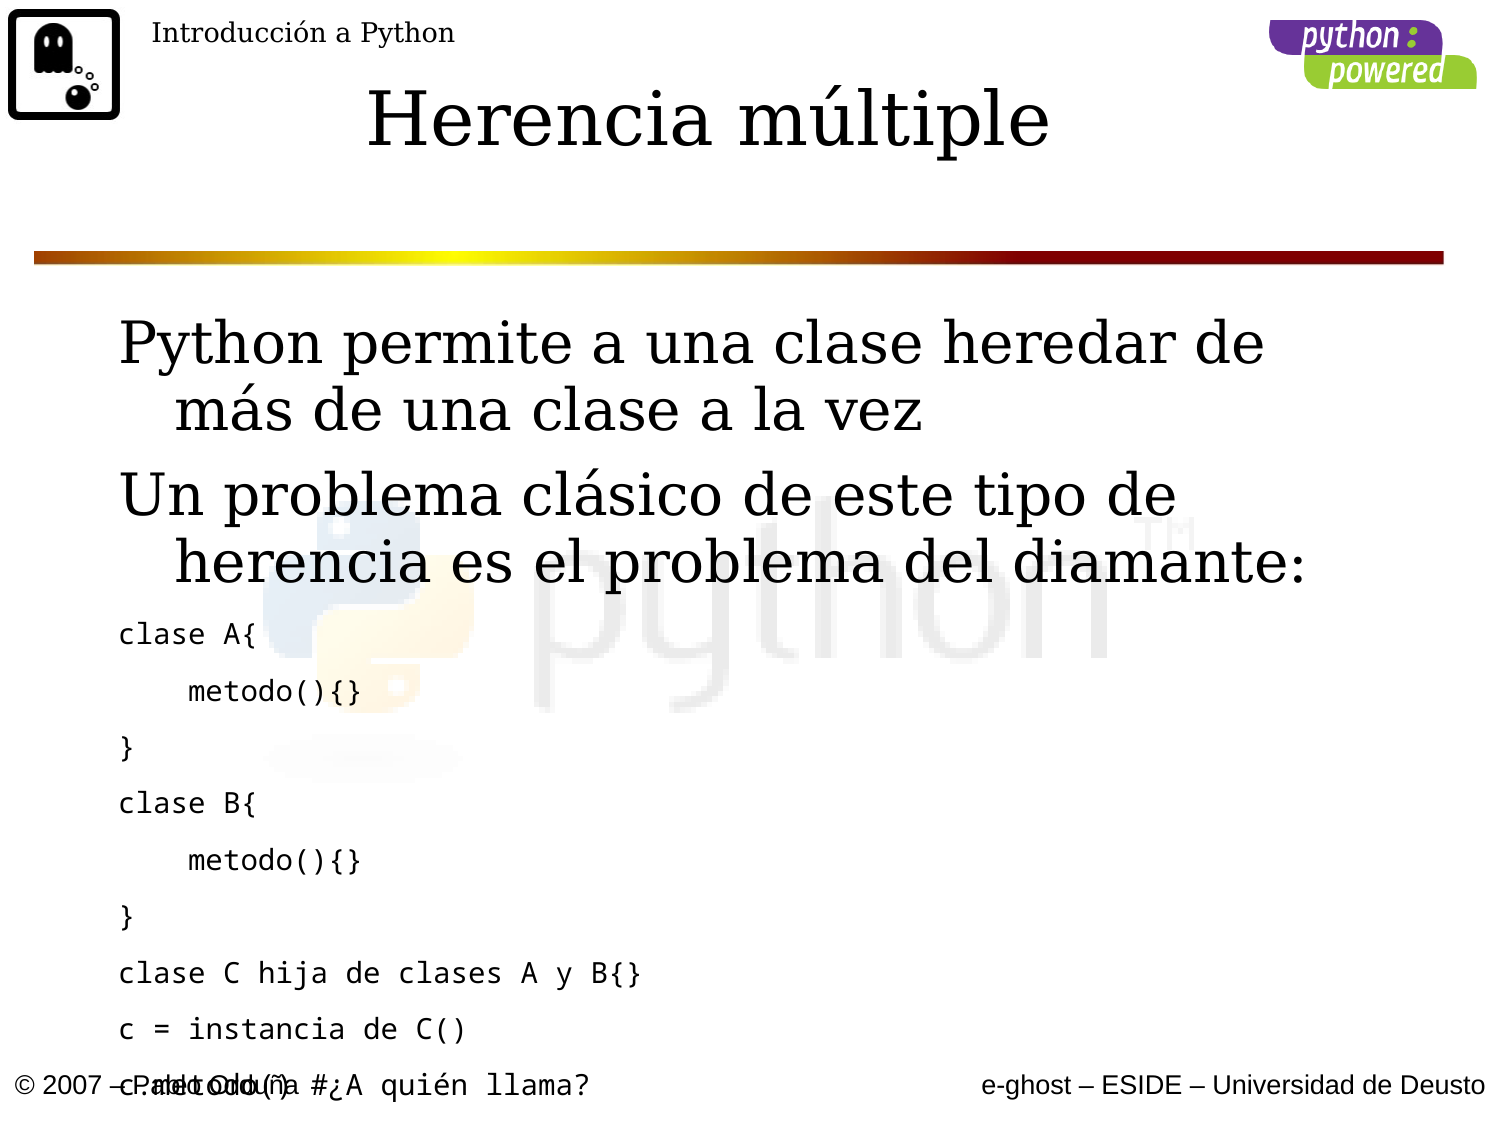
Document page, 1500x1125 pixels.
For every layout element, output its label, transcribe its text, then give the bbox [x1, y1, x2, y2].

list Python permite a una clase heredar de más de una clase a la vez Un problema clásico de este tipo de herencia es el problema del diamante: clase A{ metodo(){} } clase B{ metodo(){} } clase C hija de clases A y B{} c = instancia de C() c.metodo() #¿A quién llama? [118, 309, 1394, 1055]
title Herencia múltiple [118, 59, 1300, 181]
picture [34, 251, 1447, 266]
picture [1269, 20, 1477, 89]
picture [5, 7, 125, 124]
